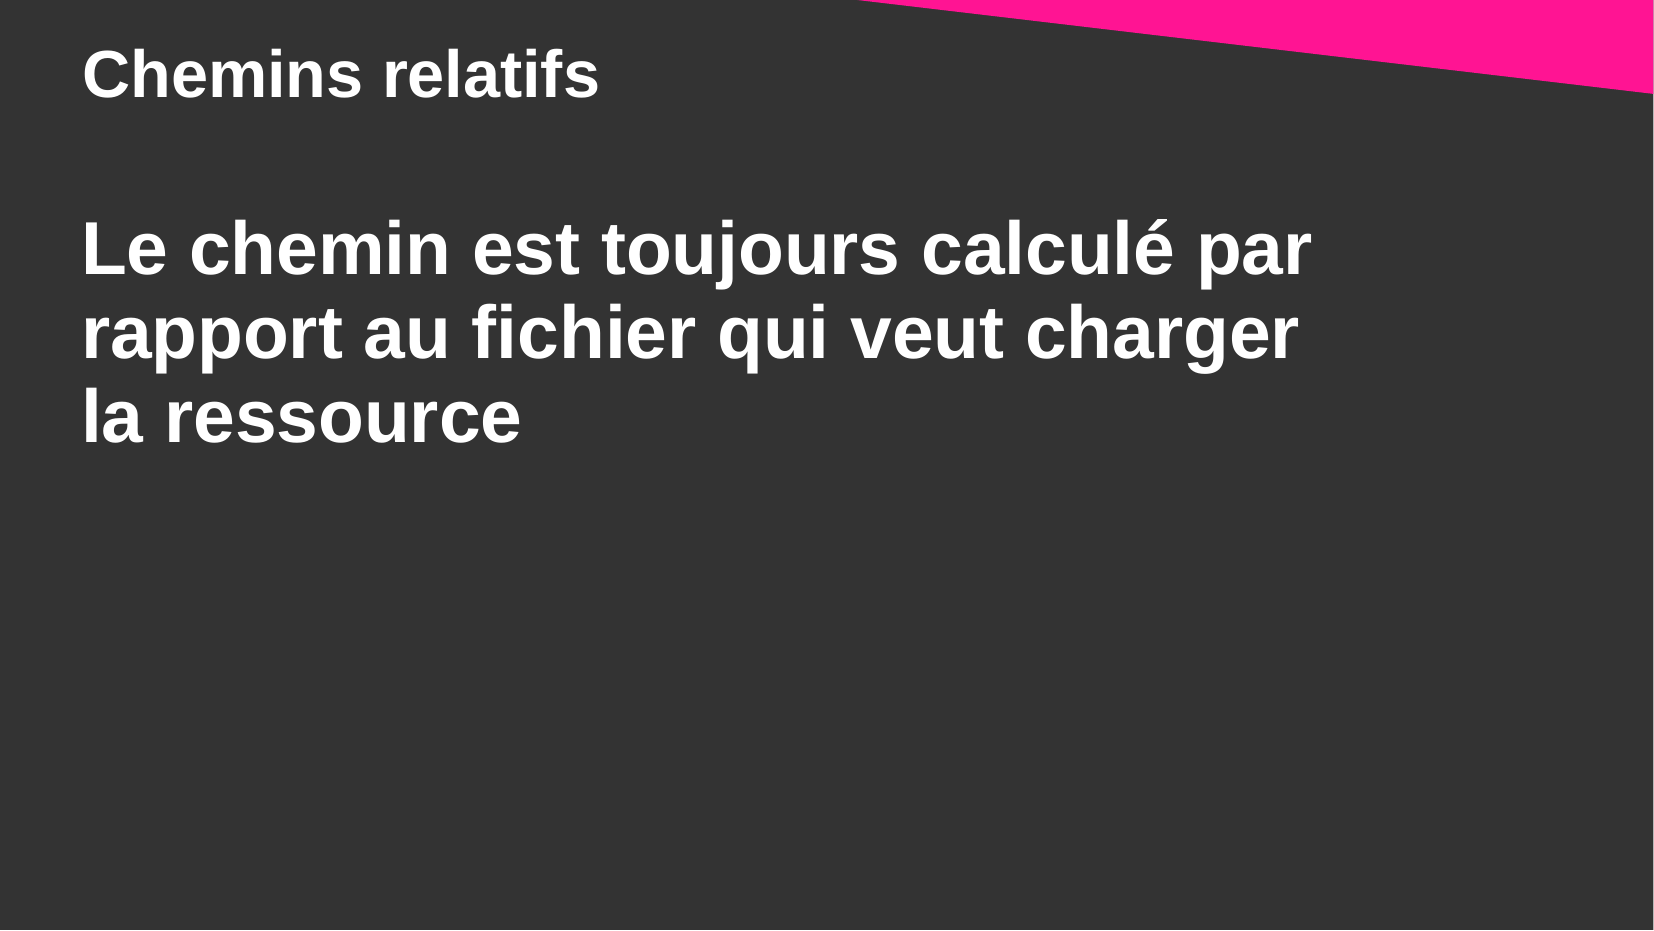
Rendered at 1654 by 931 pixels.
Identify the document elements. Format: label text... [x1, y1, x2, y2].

text_box [857, 0, 1654, 94]
title Chemins relatifs [82, 37, 1052, 122]
list Le chemin est toujours calculé par rapport au fichier qui veut charger la ressource [80, 206, 1335, 461]
